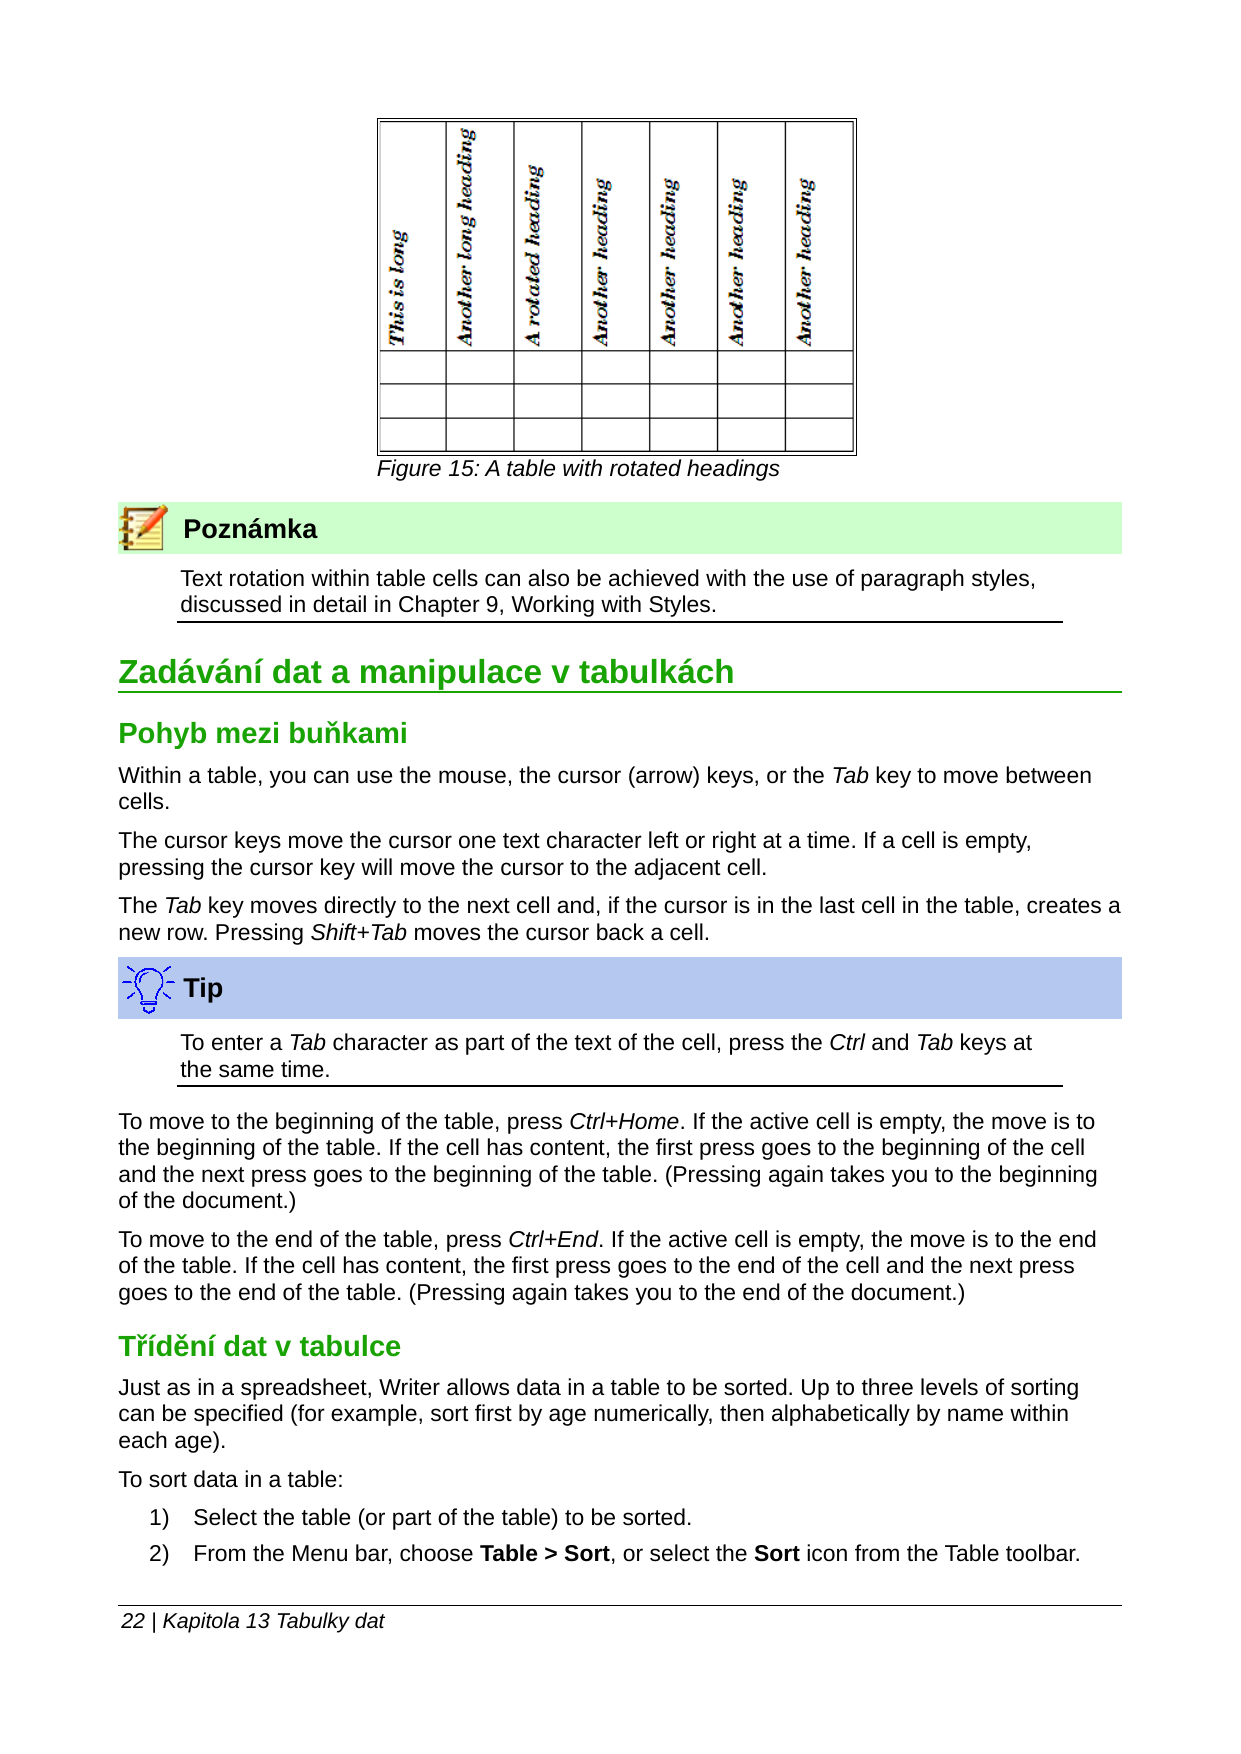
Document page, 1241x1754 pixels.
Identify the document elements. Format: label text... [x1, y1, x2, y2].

text To move to the end of the table, press Ctrl+End. If the active cell is empty, the move is to the end of the table. If the cell has content, the first press goes to the end of the cell and the next press goes to the end of the table. (Pressing again takes you to the end of the document.) [118, 1226, 1122, 1305]
picture [119, 958, 179, 1018]
subtitle Tip [118, 957, 1122, 1019]
subtitle Poznámka [118, 502, 1122, 554]
text Figure 15: A table with rotated headings [377, 456, 857, 481]
text The cursor keys move the cursor one text character left or right at a time. If a cell is empty, pressing the cursor key will move the cursor to the adjacent cell. [118, 827, 1122, 880]
picture [379, 121, 854, 452]
subtitle Třídění dat v tabulce [118, 1329, 1122, 1362]
text Text rotation within table cells can also be achieved with the use of paragraph styles, discussed in detail in Chapter 9, Working with Styles. [177, 562, 1063, 621]
text To move to the beginning of the table, press Ctrl+Home. If the active cell is empty, the move is to the beginning of the table. If the cell has content, the first press goes to the beginning of the cell and the next press goes to the beginning of the table. (Pressing again takes you to the beginning of the document.) [118, 1108, 1122, 1213]
text Just as in a spreadsheet, Writer allows data in a table to be sorted. Up to three levels of sorting can be specified (for example, sort first by age numerically, then alphabetically by name within each age). [118, 1374, 1122, 1453]
subtitle Pohyb mezi buňkami [118, 717, 1122, 750]
text To enter a Tab character as part of the text of the cell, press the Ctrl and Tab keys at the same time. [177, 1026, 1063, 1085]
subtitle Zadávání dat a manipulace v tabulkách [118, 652, 1122, 691]
list Select the table (or part of the table) to be sorted. [169, 1504, 1122, 1531]
list To sort data in a table: [118, 1466, 1122, 1492]
text Within a table, you can use the mouse, the cursor (arrow) keys, or the Tab key to move between cells. [118, 762, 1122, 814]
list From the Menu bar, choose Table > Sort, or select the Sort icon from the Table toolbar. [169, 1539, 1122, 1566]
picture [119, 503, 170, 554]
text The Tab key moves directly to the next cell and, if the cursor is in the last cell in the table, creates a new row. Pressing Shift+Tab moves the cursor back a cell. [118, 892, 1122, 945]
